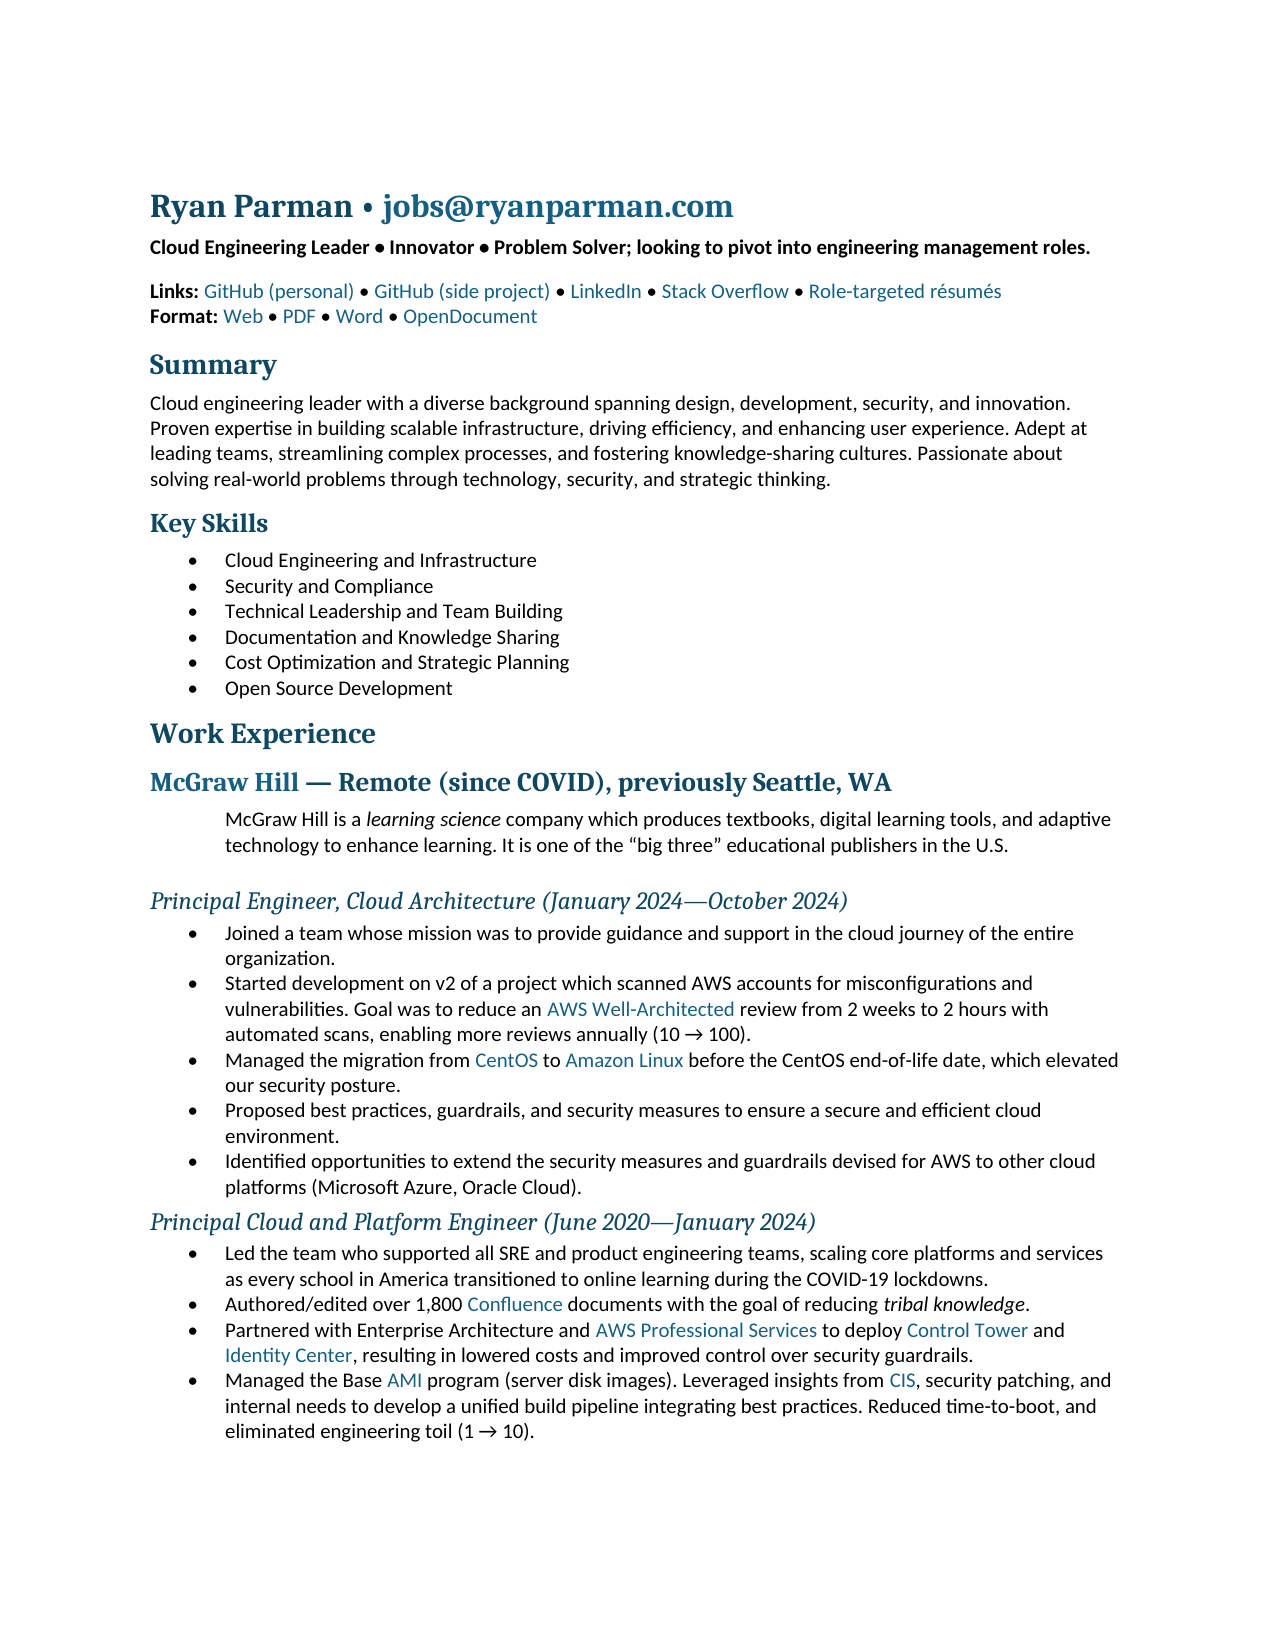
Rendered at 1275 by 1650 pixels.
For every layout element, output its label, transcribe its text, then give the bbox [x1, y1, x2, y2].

list Proposed best practices, guardrails, and security measures to ensure a secure and efficient cloud environment. [187, 1098, 1125, 1148]
list Documentation and Knowledge Sharing [187, 624, 1125, 649]
text Cloud Engineering Leader • Innovator • Problem Solver; looking to pivot into engineering management roles. [150, 234, 1125, 259]
list Managed the migration from CentOS to Amazon Linux before the CentOS end-of-life date, which elevated our security posture. [187, 1047, 1125, 1098]
subtitle McGraw Hill — Remote (since COVID), previously Seattle, WA [150, 767, 1125, 798]
subtitle Principal Cloud and Platform Engineer (June 2020—January 2024) [150, 1208, 1125, 1236]
list Open Source Development [187, 675, 1125, 700]
subtitle Key Skills [150, 508, 1125, 539]
list Partnered with Enterprise Architecture and AWS Professional Services to deploy Control Tower and Identity Center, resulting in lowered costs and improved control over security guardrails. [187, 1317, 1125, 1368]
list Security and Compliance [187, 573, 1125, 598]
list Started development on v2 of a project which scanned AWS accounts for misconfigurations and vulnerabilities. Goal was to reduce an AWS Well-Architected review from 2 weeks to 2 hours with automated scans, enabling more reviews annually (10 → 100). [187, 971, 1125, 1047]
list Managed the Base AMI program (server disk images). Leveraged insights from CIS, security patching, and internal needs to develop a unified build pipeline integrating best practices. Reduced time-to-boot, and eliminated engineering toil (1 → 10). [187, 1368, 1125, 1444]
subtitle Summary [150, 348, 1125, 381]
subtitle Work Experience [150, 717, 1125, 750]
list Cloud Engineering and Infrastructure [187, 548, 1125, 573]
list Cost Optimization and Strategic Planning [187, 649, 1125, 675]
list Led the team who supported all SRE and product engineering teams, scaling core platforms and services as every school in America transitioned to online learning during the COVID-19 lockdowns. [187, 1241, 1125, 1291]
list Authored/edited over 1,800 Confluence documents with the goal of reducing tribal knowledge. [187, 1291, 1125, 1317]
subtitle Ryan Parman • jobs@ryanparman.com [150, 187, 1125, 226]
text McGraw Hill is a learning science company which produces textbooks, digital learning tools, and adaptive technology to enhance learning. It is one of the “big three” educational publishers in the U.S. [225, 806, 1125, 857]
subtitle Principal Engineer, Cloud Architecture (January 2024—October 2024) [150, 887, 1125, 916]
list Joined a team whose mission was to provide guidance and support in the cloud journey of the entire organization. [187, 920, 1125, 971]
list Technical Leadership and Team Building [187, 598, 1125, 624]
list Identified opportunities to extend the security measures and guardrails devised for AWS to other cloud platforms (Microsoft Azure, Oracle Cloud). [187, 1148, 1125, 1199]
text Cloud engineering leader with a diverse background spanning design, development, security, and innovation. Proven expertise in building scalable infrastructure, driving efficiency, and enhancing user experience. Adept at leading teams, streamlining complex processes, and fostering knowledge-sharing cultures. Passionate about solving real-world problems through technology, security, and strategic thinking. [150, 390, 1125, 491]
text Links: GitHub (personal) • GitHub (side project) • LinkedIn • Stack Overflow • Role-targeted résumés Format: Web • PDF • Word • OpenDocument [150, 278, 1125, 329]
